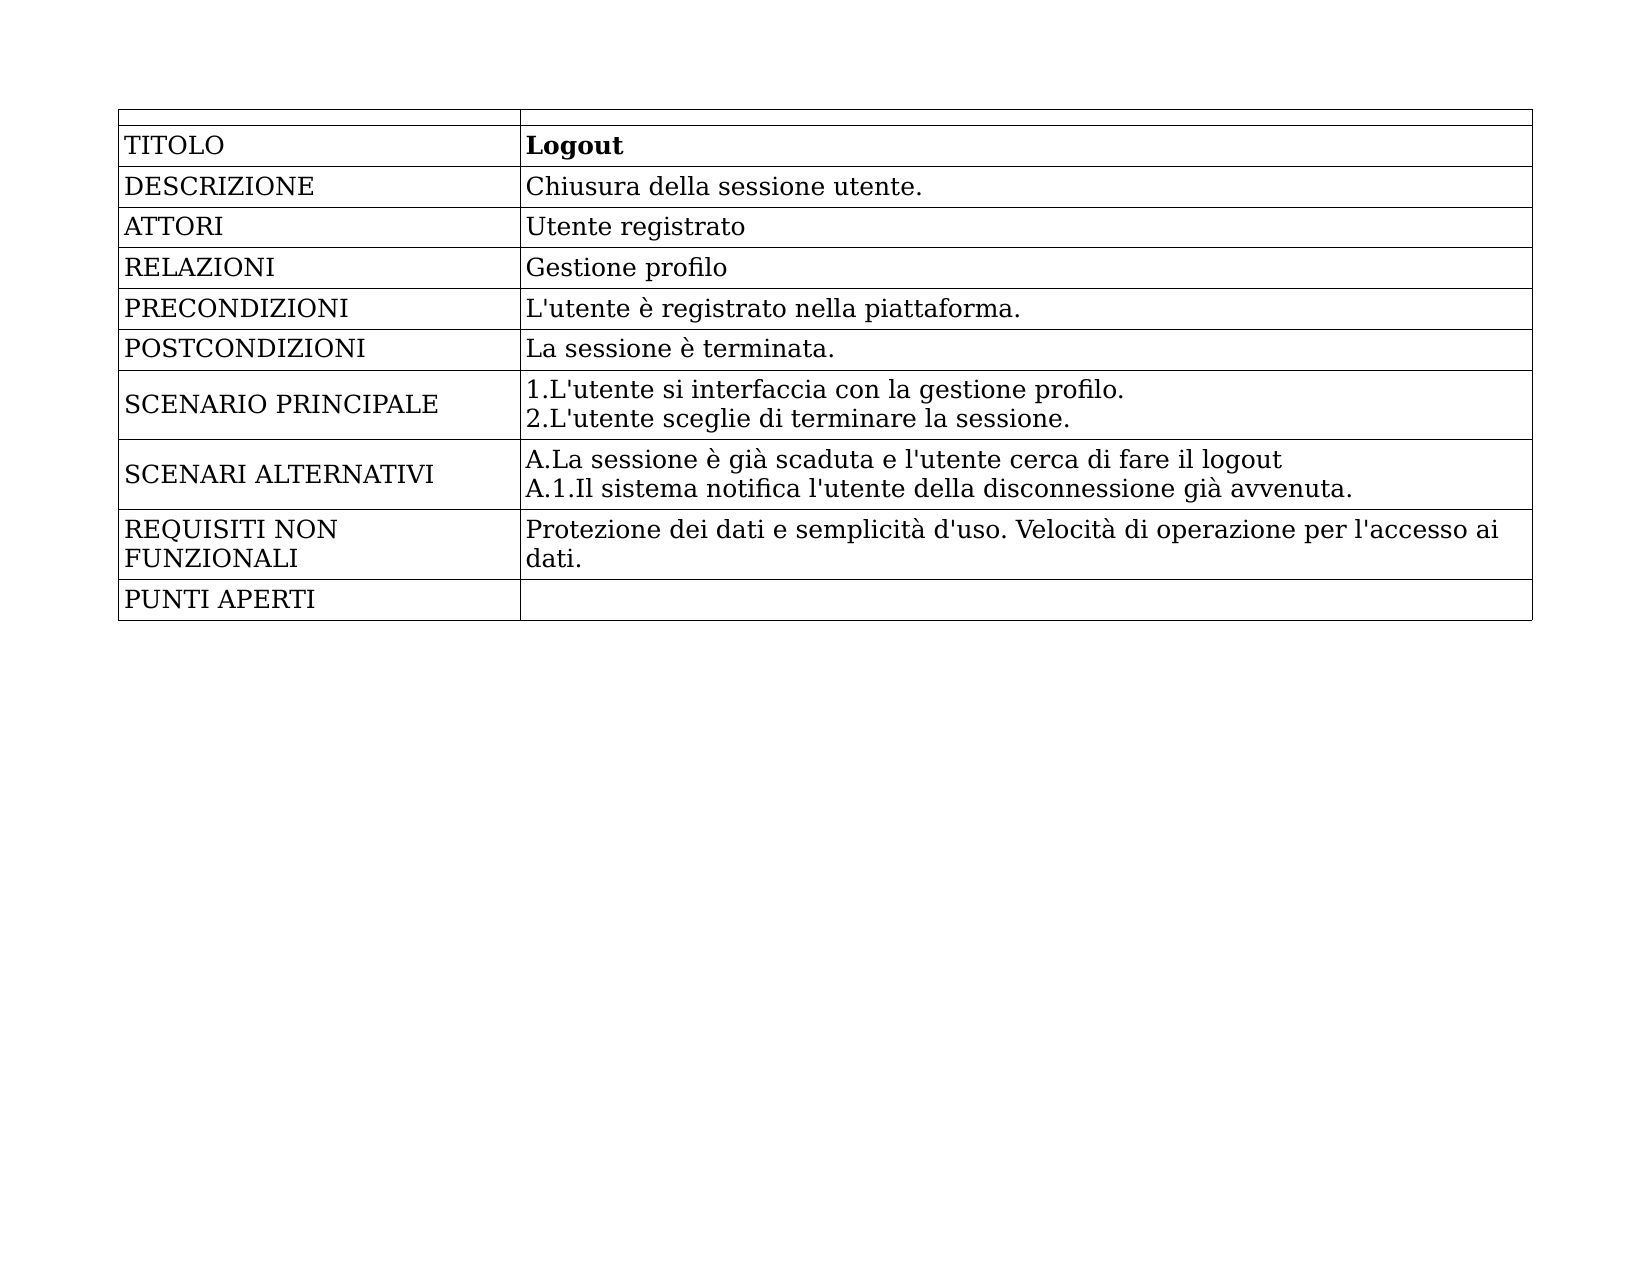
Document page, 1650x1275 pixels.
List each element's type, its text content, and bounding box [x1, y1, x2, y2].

table_cell Gestione profilo [521, 248, 1532, 288]
table_cell PRECONDIZIONI [119, 289, 520, 329]
table_cell Logout [521, 126, 1532, 166]
table_cell L'utente è registrato nella piattaforma. [521, 289, 1532, 329]
table_cell A.La sessione è già scaduta e l'utente cerca di fare il logout A.1.Il sistema notifica l'utente della disconnessione già avvenuta. [521, 440, 1532, 509]
table_cell SCENARIO PRINCIPALE [119, 371, 520, 439]
table_cell PUNTI APERTI [119, 580, 520, 620]
table_header [119, 110, 520, 125]
table_cell TITOLO [119, 126, 520, 166]
table_cell ATTORI [119, 208, 520, 247]
table_header [521, 110, 1532, 125]
table_cell [521, 580, 1532, 620]
table_cell DESCRIZIONE [119, 167, 520, 207]
table_cell SCENARI ALTERNATIVI [119, 440, 520, 509]
table_cell Protezione dei dati e semplicità d'uso. Velocità di operazione per l'accesso ai dati. [521, 510, 1532, 579]
table_cell 1.L'utente si interfaccia con la gestione profilo. 2.L'utente sceglie di terminare la sessione. [521, 371, 1532, 439]
table_cell Chiusura della sessione utente. [521, 167, 1532, 207]
table_cell La sessione è terminata. [521, 330, 1532, 369]
table_cell RELAZIONI [119, 248, 520, 288]
table_cell POSTCONDIZIONI [119, 330, 520, 369]
table_cell REQUISITI NON FUNZIONALI [119, 510, 520, 579]
table_cell Utente registrato [521, 208, 1532, 247]
